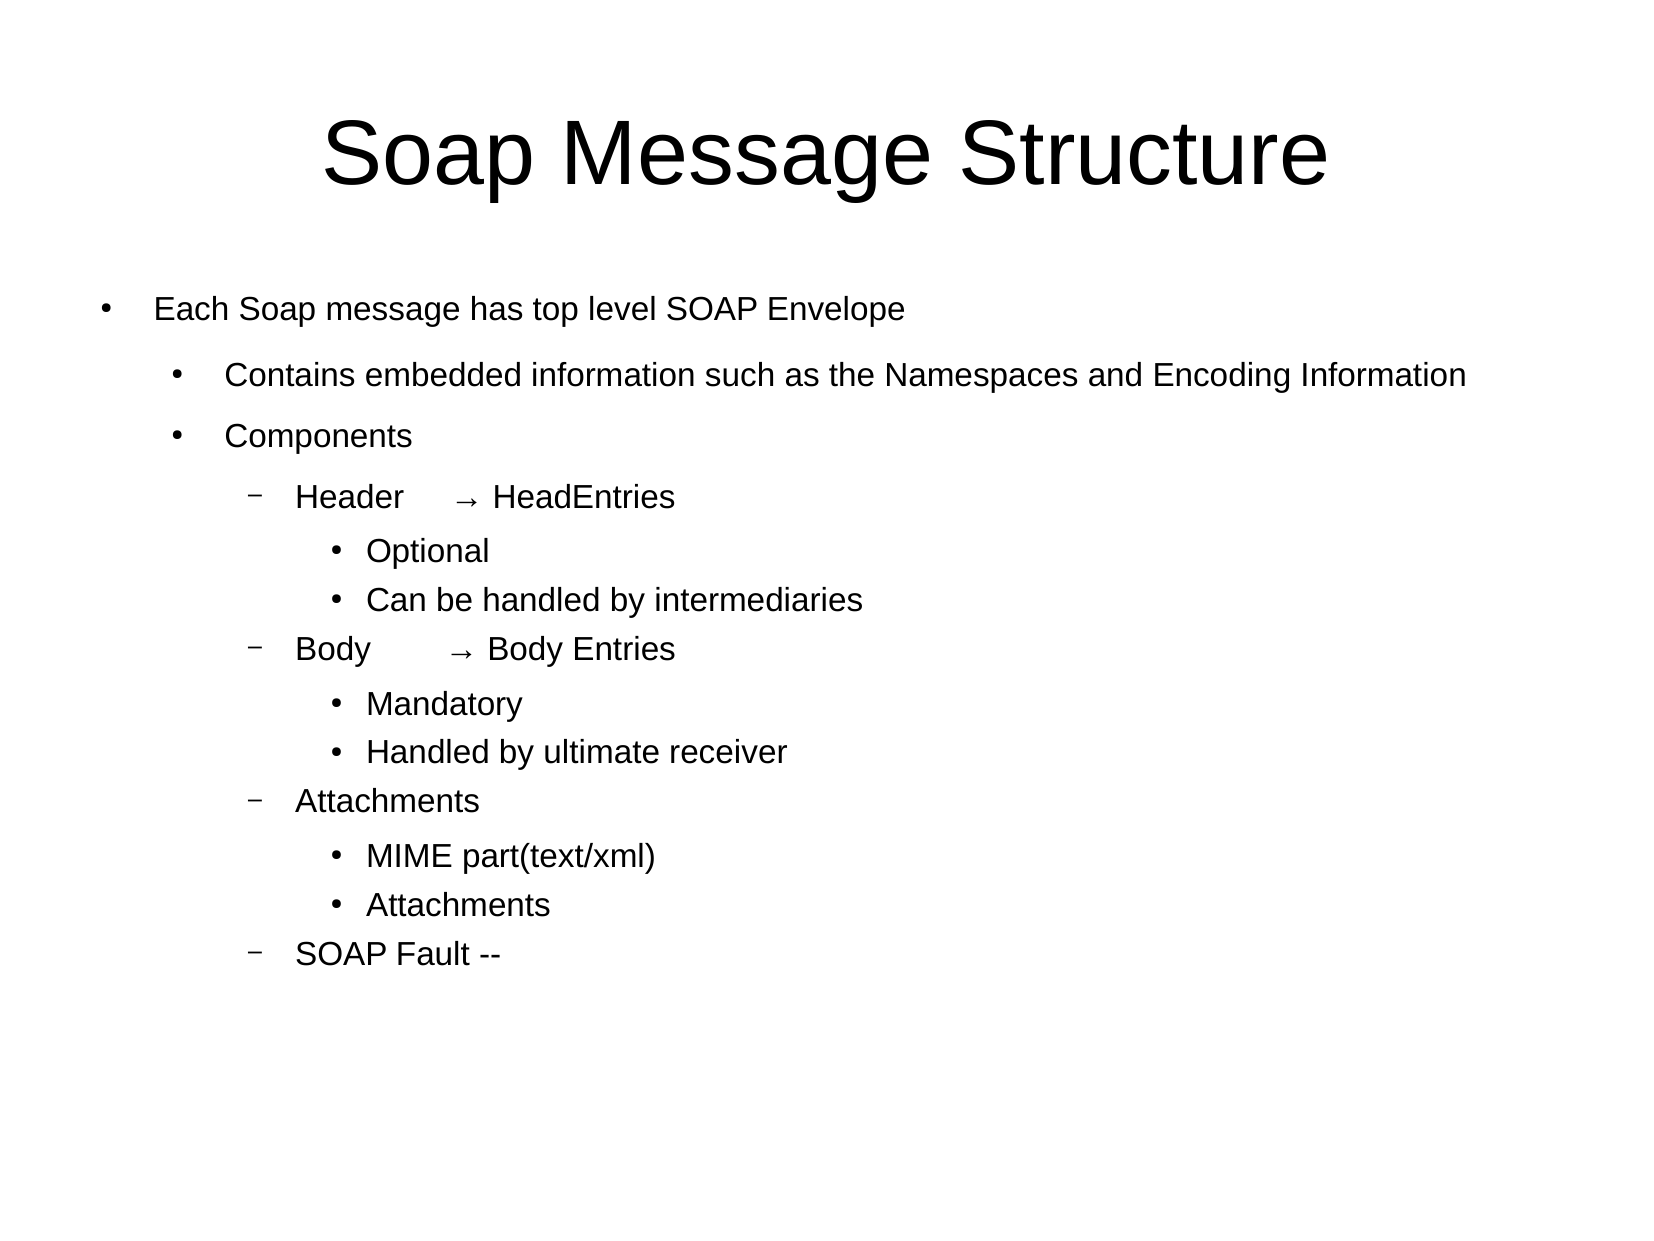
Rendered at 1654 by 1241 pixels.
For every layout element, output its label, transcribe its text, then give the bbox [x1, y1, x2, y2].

list Each Soap message has top level SOAP Envelope Contains embedded information such as the Namespaces and Encoding Information Components Header → HeadEntries Optional Can be handled by intermediaries Body → Body Entries Mandatory Handled by ultimate receiver Attachments MIME part(text/xml) Attachments SOAP Fault -- [82, 290, 1571, 1109]
title Soap Message Structure [82, 49, 1571, 257]
